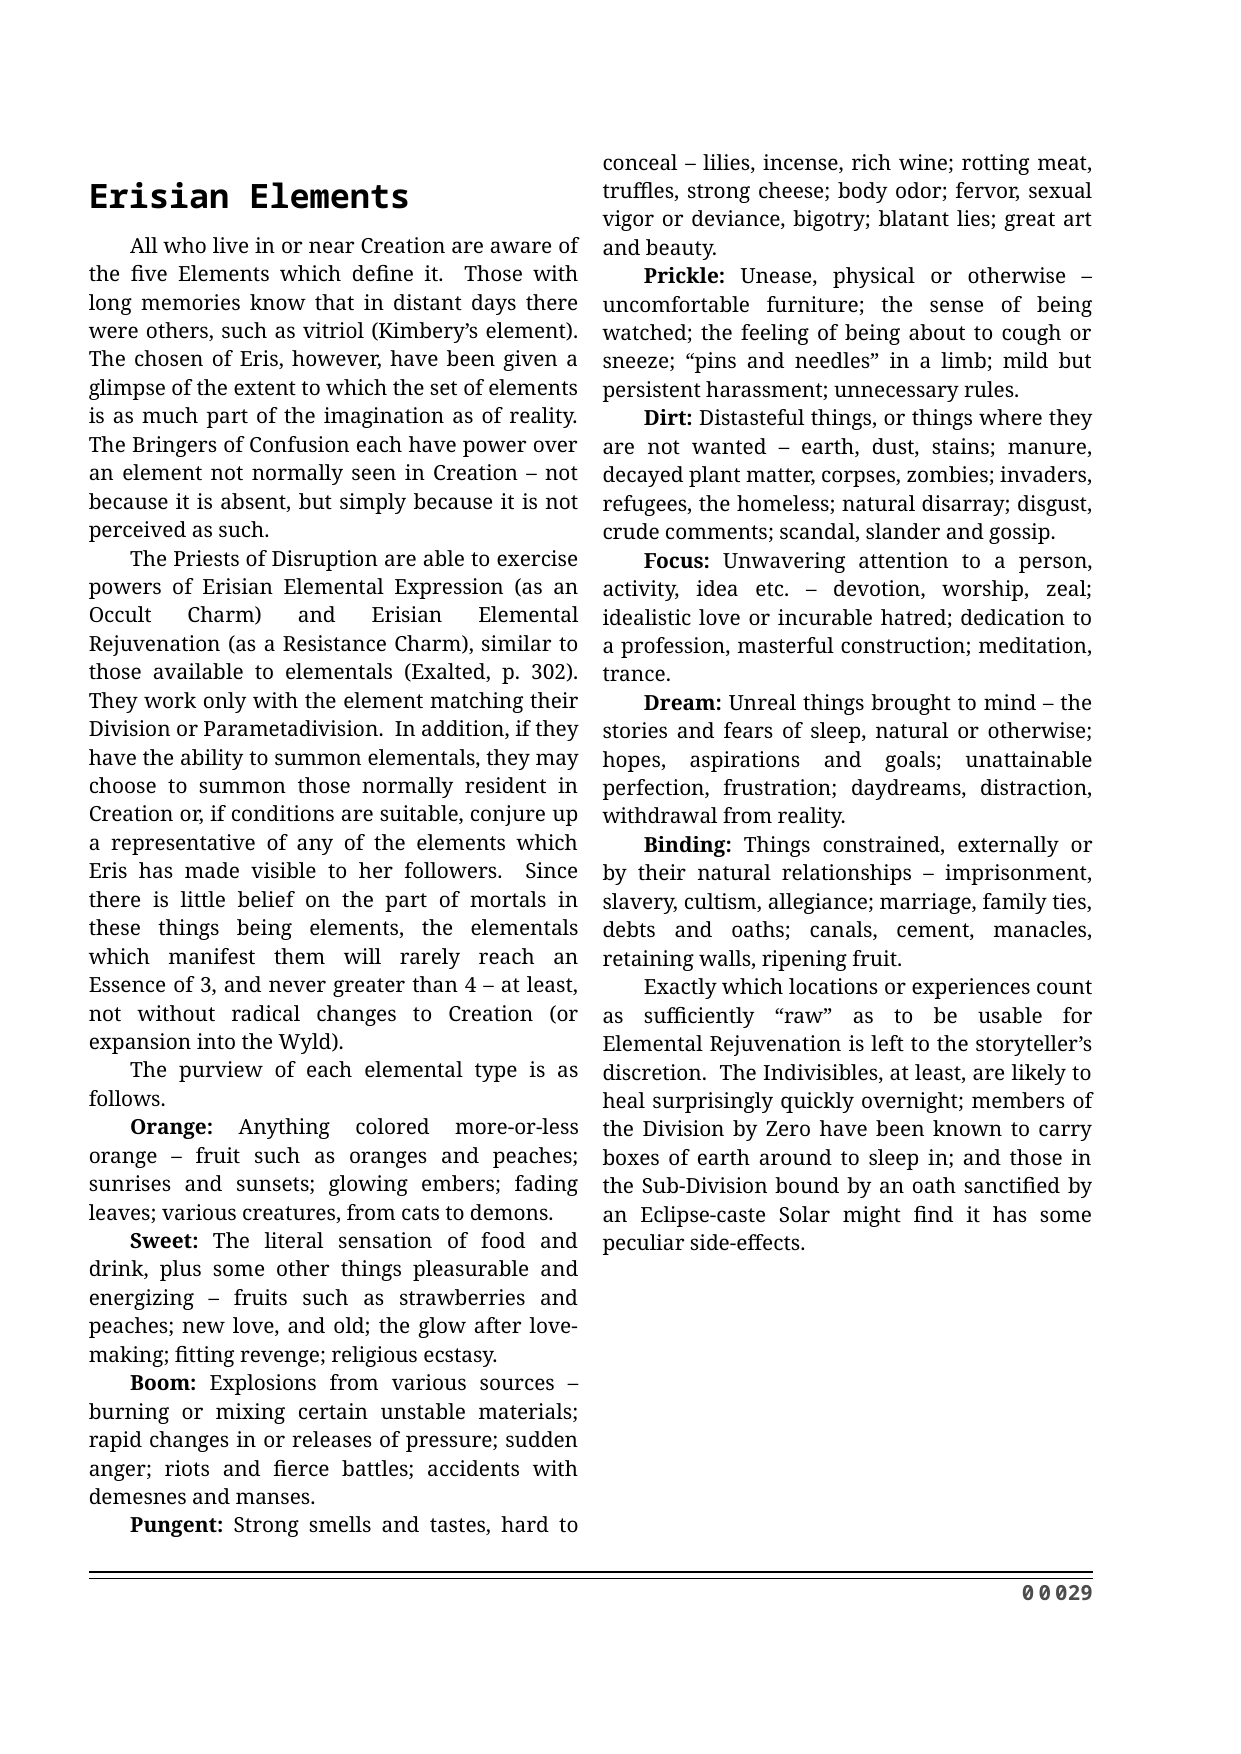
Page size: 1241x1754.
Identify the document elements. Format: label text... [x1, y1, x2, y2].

text Dirt: Distasteful things, or things where they are not wanted – earth, dust, stains; manure, decayed plant matter, corpses, zombies; invaders, refugees, the homeless; natural disarray; disgust, crude comments; scandal, slander and gossip. [602, 403, 1093, 546]
text Exactly which locations or experiences count as sufficiently “raw” as to be usable for Elemental Rejuvenation is left to the storyteller’s discretion. The Indivisibles, at least, are likely to heal surprisingly quickly overnight; members of the Division by Zero have been known to carry boxes of earth around to sleep in; and those in the Sub-Division bound by an oath sanctified by an Eclipse-caste Solar might find it has some peculiar side-effects. [602, 972, 1093, 1257]
text The purview of each elemental type is as follows. [88, 1056, 579, 1112]
text Boom: Explosions from various sources – burning or mixing certain unstable materials; rapid changes in or releases of pressure; sudden anger; riots and fierce battles; accidents with demesnes and manses. [88, 1368, 579, 1511]
text conceal – lilies, incense, rich wine; rotting meat, truffles, strong cheese; body odor; fervor, sexual vigor or deviance, bigotry; blatant lies; great art and beauty. [602, 148, 1093, 261]
text Dream: Unreal things brought to mind – the stories and fears of sleep, natural or otherwise; hopes, aspirations and goals; unattainable perfection, frustration; daydreams, distraction, withdrawal from reality. [602, 688, 1093, 830]
text Pungent: Strong smells and tastes, hard to [88, 1511, 579, 1539]
subtitle Erisian Elements [88, 173, 579, 218]
text Prickle: Unease, physical or otherwise – uncomfortable furniture; the sense of being watched; the feeling of being about to cough or sneeze; “pins and needles” in a limb; mild but persistent harassment; unnecessary rules. [602, 261, 1093, 403]
text Sweet: The literal sensation of food and drink, plus some other things pleasurable and energizing – fruits such as strawberries and peaches; new love, and old; the glow after love-making; fitting revenge; religious ecstasy. [88, 1226, 579, 1368]
text Binding: Things constrained, externally or by their natural relationships – imprisonment, slavery, cultism, allegiance; marriage, family ties, debts and oaths; canals, cement, manacles, retaining walls, ripening fruit. [602, 830, 1093, 972]
text The Priests of Disruption are able to exercise powers of Erisian Elemental Expression (as an Occult Charm) and Erisian Elemental Rejuvenation (as a Resistance Charm), similar to those available to elementals (Exalted, p. 302). They work only with the element matching their Division or Parametadivision. In addition, if they have the ability to summon elementals, they may choose to summon those normally resident in Creation or, if conditions are suitable, conjure up a representative of any of the elements which Eris has made visible to her followers. Since there is little belief on the part of mortals in these things being elements, the elementals which manifest them will rarely reach an Essence of 3, and never greater than 4 – at least, not without radical changes to Creation (or expansion into the Wyld). [88, 544, 579, 1056]
text Orange: Anything colored more-or-less orange – fruit such as oranges and peaches; sunrises and sunsets; glowing embers; fading leaves; various creatures, from cats to demons. [88, 1112, 579, 1226]
text All who live in or near Creation are aware of the five Elements which define it. Those with long memories know that in distant days there were others, such as vitriol (Kimbery’s element). The chosen of Eris, however, have been given a glimpse of the extent to which the set of elements is as much part of the imagination as of reality. The Bringers of Confusion each have power over an element not normally seen in Creation – not because it is absent, but simply because it is not perceived as such. [88, 231, 579, 544]
text Focus: Unwavering attention to a person, activity, idea etc. – devotion, worship, zeal; idealistic love or incurable hatred; dedication to a profession, masterful construction; meditation, trance. [602, 546, 1093, 688]
